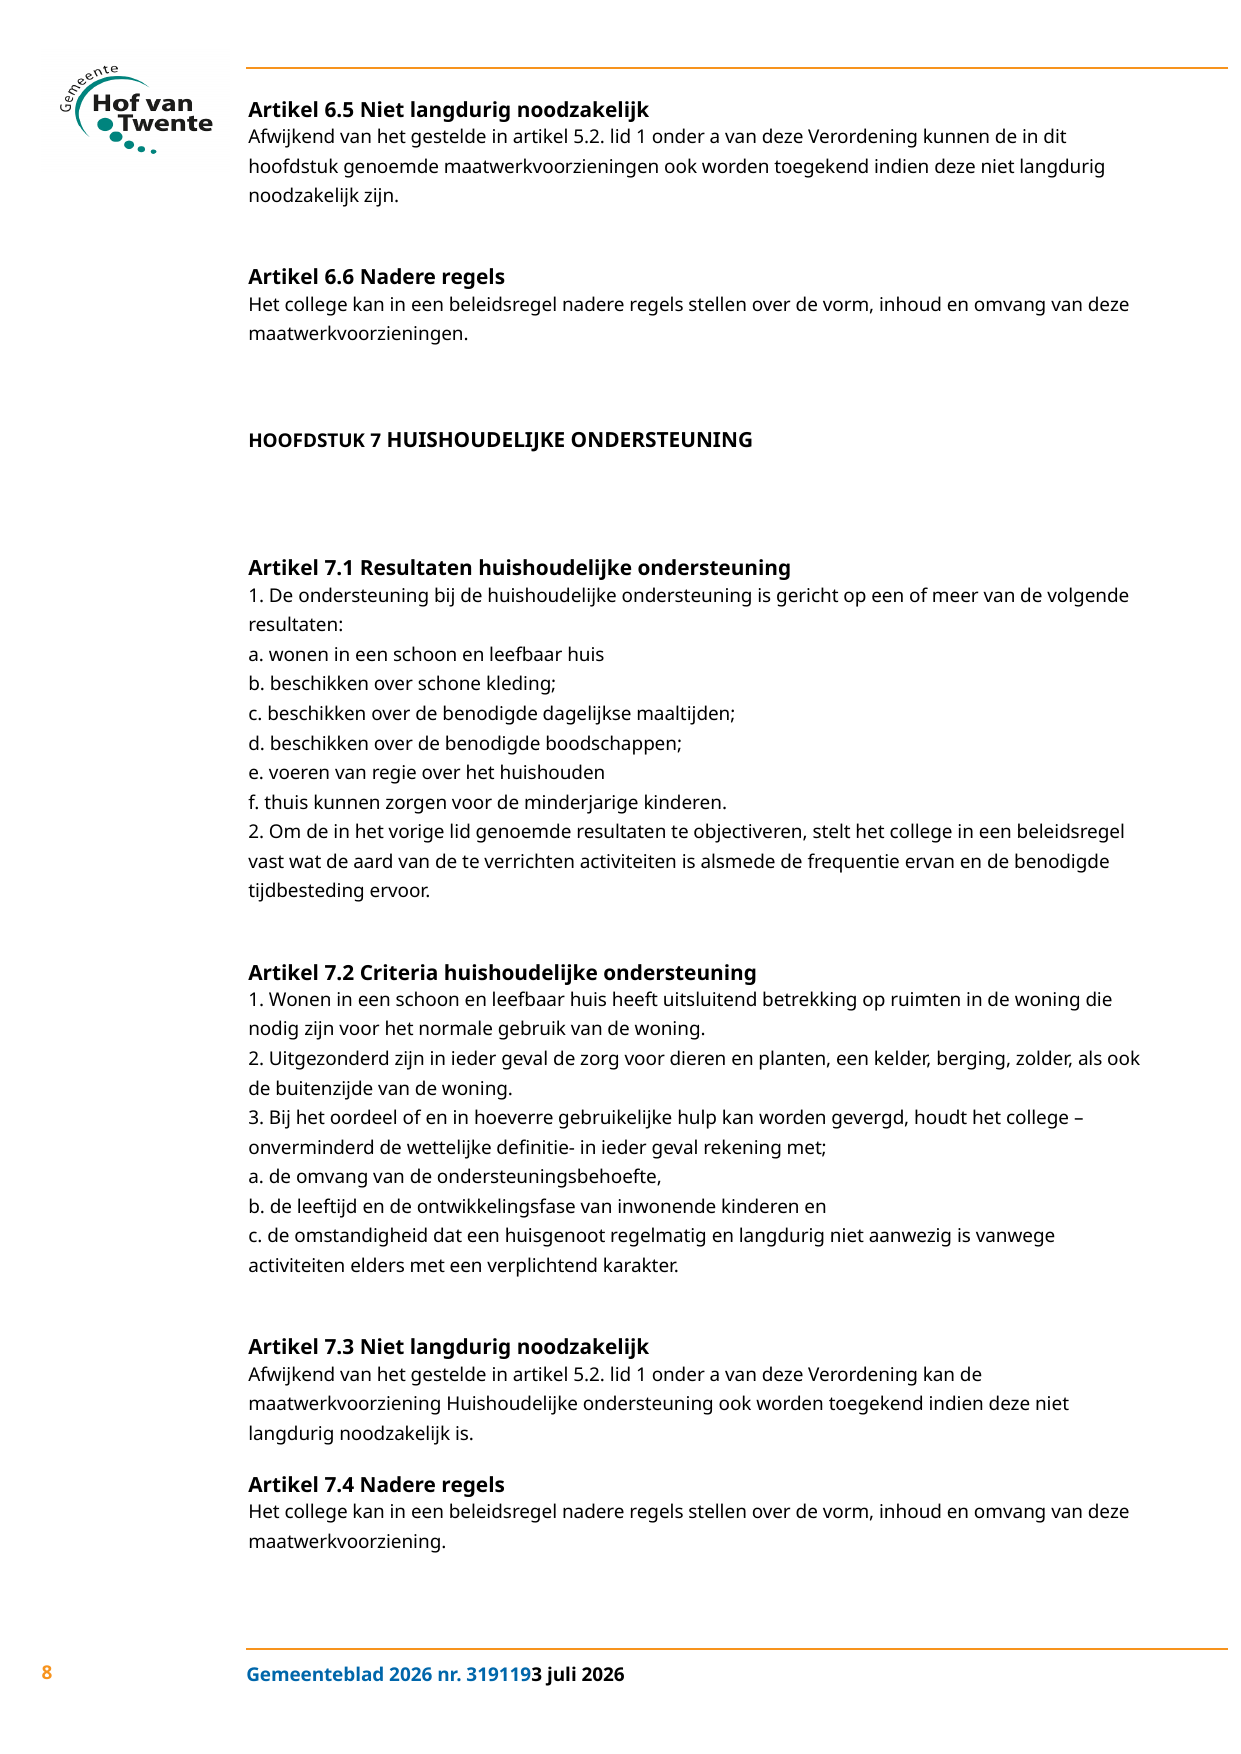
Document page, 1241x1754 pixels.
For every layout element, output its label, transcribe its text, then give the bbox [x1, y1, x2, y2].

text a. wonen in een schoon en leefbaar huis [248, 641, 1152, 667]
text b. beschikken over schone kleding; [248, 671, 1152, 696]
text 2. Uitgezonderd zijn in ieder geval de zorg voor dieren en planten, een kelder, berging, zolder, als ook de buitenzijde van de woning. [248, 1045, 1152, 1101]
text f. thuis kunnen zorgen voor de minderjarige kinderen. [248, 789, 1152, 814]
text c. beschikken over de benodigde dagelijkse maaltijden; [248, 700, 1152, 726]
text Het college kan in een beleidsregel nadere regels stellen over de vorm, inhoud en omvang van deze maatwerkvoorziening. [248, 1499, 1152, 1554]
text 1. Wonen in een schoon en leefbaar huis heeft uitsluitend betrekking op ruimten in de woning die nodig zijn voor het normale gebruik van de woning. [248, 986, 1152, 1041]
text Artikel 7.1 Resultaten huishoudelijke ondersteuning [248, 553, 1152, 582]
text 2. Om de in het vorige lid genoemde resultaten te objectiveren, stelt het college in een beleidsregel vast wat de aard van de te verrichten activiteiten is alsmede de frequentie ervan en de benodigde tijdbesteding ervoor. [248, 818, 1152, 903]
text Afwijkend van het gestelde in artikel 5.2. lid 1 onder a van deze Verordening kan de maatwerkvoorziening Huishoudelijke ondersteuning ook worden toegekend indien deze niet langdurig noodzakelijk is. [248, 1361, 1152, 1446]
text Artikel 6.5 Niet langdurig noodzakelijk [248, 95, 1152, 123]
text e. voeren van regie over het huishouden [248, 759, 1152, 785]
text 3. Bij het oordeel of en in hoeverre gebruikelijke hulp kan worden gevergd, houdt het college –onverminderd de wettelijke definitie- in ieder geval rekening met; [248, 1104, 1152, 1160]
text Afwijkend van het gestelde in artikel 5.2. lid 1 onder a van deze Verordening kunnen de in dit hoofdstuk genoemde maatwerkvoorzieningen ook worden toegekend indien deze niet langdurig noodzakelijk zijn. [248, 123, 1152, 208]
text c. de omstandigheid dat een huisgenoot regelmatig en langdurig niet aanwezig is vanwege activiteiten elders met een verplichtend karakter. [248, 1223, 1152, 1278]
text 1. De ondersteuning bij de huishoudelijke ondersteuning is gericht op een of meer van de volgende resultaten: [248, 582, 1152, 637]
text Het college kan in een beleidsregel nadere regels stellen over de vorm, inhoud en omvang van deze maatwerkvoorzieningen. [248, 291, 1152, 346]
text a. de omvang van de ondersteuningsbehoefte, [248, 1163, 1152, 1189]
text Artikel 6.6 Nadere regels [248, 262, 1152, 291]
text Artikel 7.2 Criteria huishoudelijke ondersteuning [248, 958, 1152, 986]
picture [41, 47, 231, 172]
text Artikel 7.3 Niet langdurig noodzakelijk [248, 1332, 1152, 1361]
text HOOFDSTUK 7 HUISHOUDELIJKE ONDERSTEUNING [248, 425, 1152, 454]
text d. beschikken over de benodigde boodschappen; [248, 730, 1152, 755]
text b. de leeftijd en de ontwikkelingsfase van inwonende kinderen en [248, 1193, 1152, 1219]
text Artikel 7.4 Nadere regels [248, 1470, 1152, 1499]
